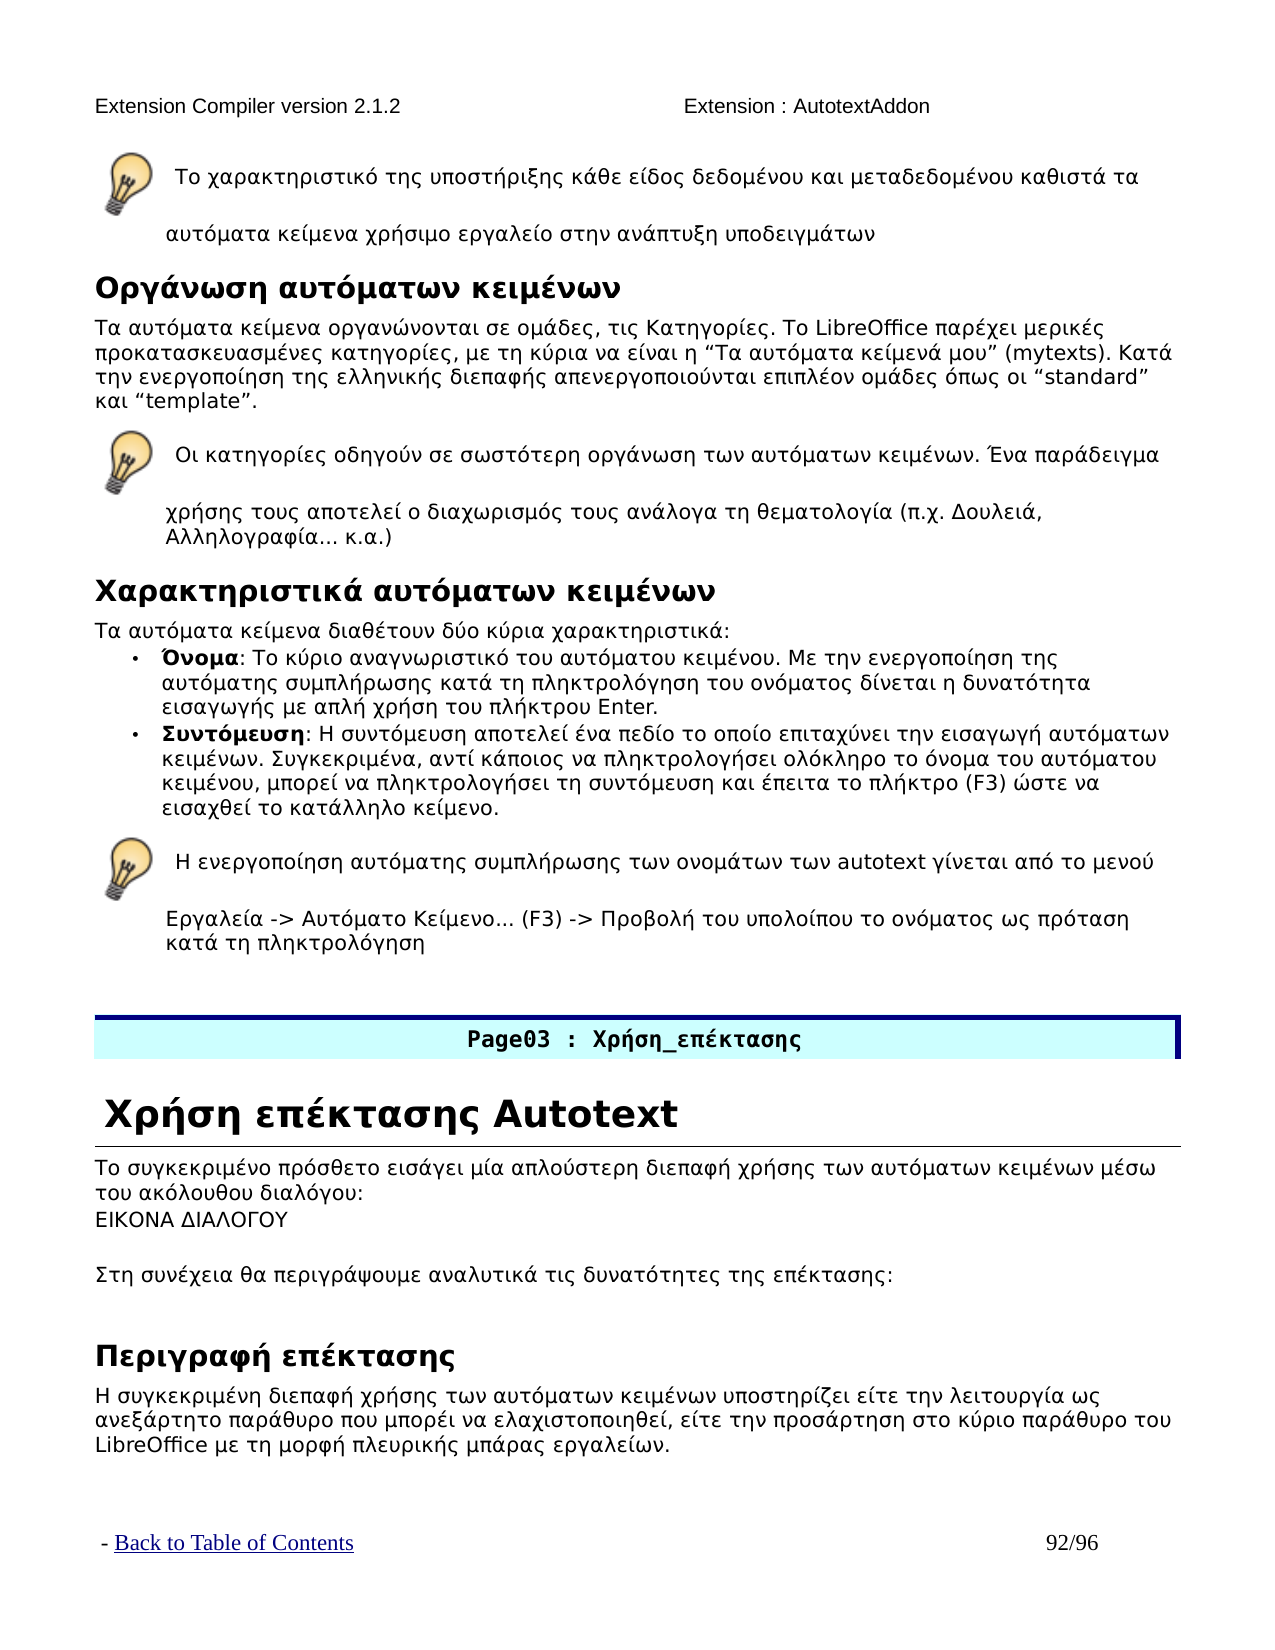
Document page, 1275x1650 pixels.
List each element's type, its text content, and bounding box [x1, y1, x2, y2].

text Τα αυτόματα κείμενα οργανώνονται σε ομάδες, τις Κατηγορίες. Το LibreOffice παρέχει μερικές προκατασκευασμένες κατηγορίες, με τη κύρια να είναι η “Τα αυτόματα κείμενά μου” (mytexts). Κατά την ενεργοποίηση της ελληνικής διεπαφής απενεργοποιούνται επιπλέον ομάδες όπως οι “standard” και “template”. [94, 316, 1181, 414]
text ΕΙΚΟΝΑ ΔΙΑΛΟΓΟΥ [94, 1208, 1181, 1232]
list Η ενεργοποίηση αυτόματης συμπλήρωσης των ονομάτων των autotext γίνεται από το μενού Εργαλεία -> Αυτόματο Κείμενο... (F3) -> Προβολή του υπολοίπου το ονόματος ως πρόταση κατά τη πληκτρολόγηση [94, 832, 1181, 956]
text Στη συνέχεια θα περιγράψουμε αναλυτικά τις δυνατότητες της επέκτασης: [94, 1263, 1181, 1287]
text Το συγκεκριμένο πρόσθετο εισάγει μία απλούστερη διεπαφή χρήσης των αυτόματων κειμένων μέσω του ακόλουθου διαλόγου: [94, 1156, 1181, 1205]
text Χρήση επέκτασης Autotext [94, 1083, 1181, 1146]
picture [95, 833, 163, 906]
text Page03 : Χρήση_επέκτασης [94, 1016, 1175, 1059]
text Οργάνωση αυτόματων κειμένων [94, 271, 1181, 305]
picture [95, 426, 163, 500]
text Χαρακτηριστικά αυτόματων κειμένων [94, 574, 1181, 608]
list Όνομα: Το κύριο αναγνωριστικό του αυτόματου κειμένου. Με την ενεργοποίηση της αυτόματης συμπλήρωσης κατά τη πληκτρολόγηση του ονόματος δίνεται η δυνατότητα εισαγωγής με απλή χρήση του πλήκτρου Enter. [132, 646, 1181, 719]
text Η συγκεκριμένη διεπαφή χρήσης των αυτόματων κειμένων υποστηρίζει είτε την λειτουργία ως ανεξάρτητο παράθυρο που μπορέι να ελαχιστοποιηθεί, είτε την προσάρτηση στο κύριο παράθυρο του LibreOffice με τη μορφή πλευρικής μπάρας εργαλείων. [94, 1384, 1181, 1457]
picture [95, 148, 163, 221]
list Συντόμευση: Η συντόμευση αποτελεί ένα πεδίο το οποίο επιταχύνει την εισαγωγή αυτόματων κειμένων. Συγκεκριμένα, αντί κάποιος να πληκτρολογήσει ολόκληρο το όνομα του αυτόματου κειμένου, μπορεί να πληκτρολογήσει τη συντόμευση και έπειτα το πλήκτρο (F3) ώστε να εισαχθεί το κατάλληλο κείμενο. [132, 722, 1181, 820]
text Τα αυτόματα κείμενα διαθέτουν δύο κύρια χαρακτηριστικά: [94, 618, 1181, 643]
list Το χαρακτηριστικό της υποστήριξης κάθε είδος δεδομένου και μεταδεδομένου καθιστά τα αυτόματα κείμενα χρήσιμο εργαλείο στην ανάπτυξη υποδειγμάτων [94, 147, 1181, 247]
list Οι κατηγορίες οδηγούν σε σωστότερη οργάνωση των αυτόματων κειμένων. Ένα παράδειγμα χρήσης τους αποτελεί ο διαχωρισμός τους ανάλογα τη θεματολογία (π.χ. Δουλειά, Αλληλογραφία... κ.α.) [94, 426, 1181, 549]
text Περιγραφή επέκτασης [94, 1339, 1181, 1373]
